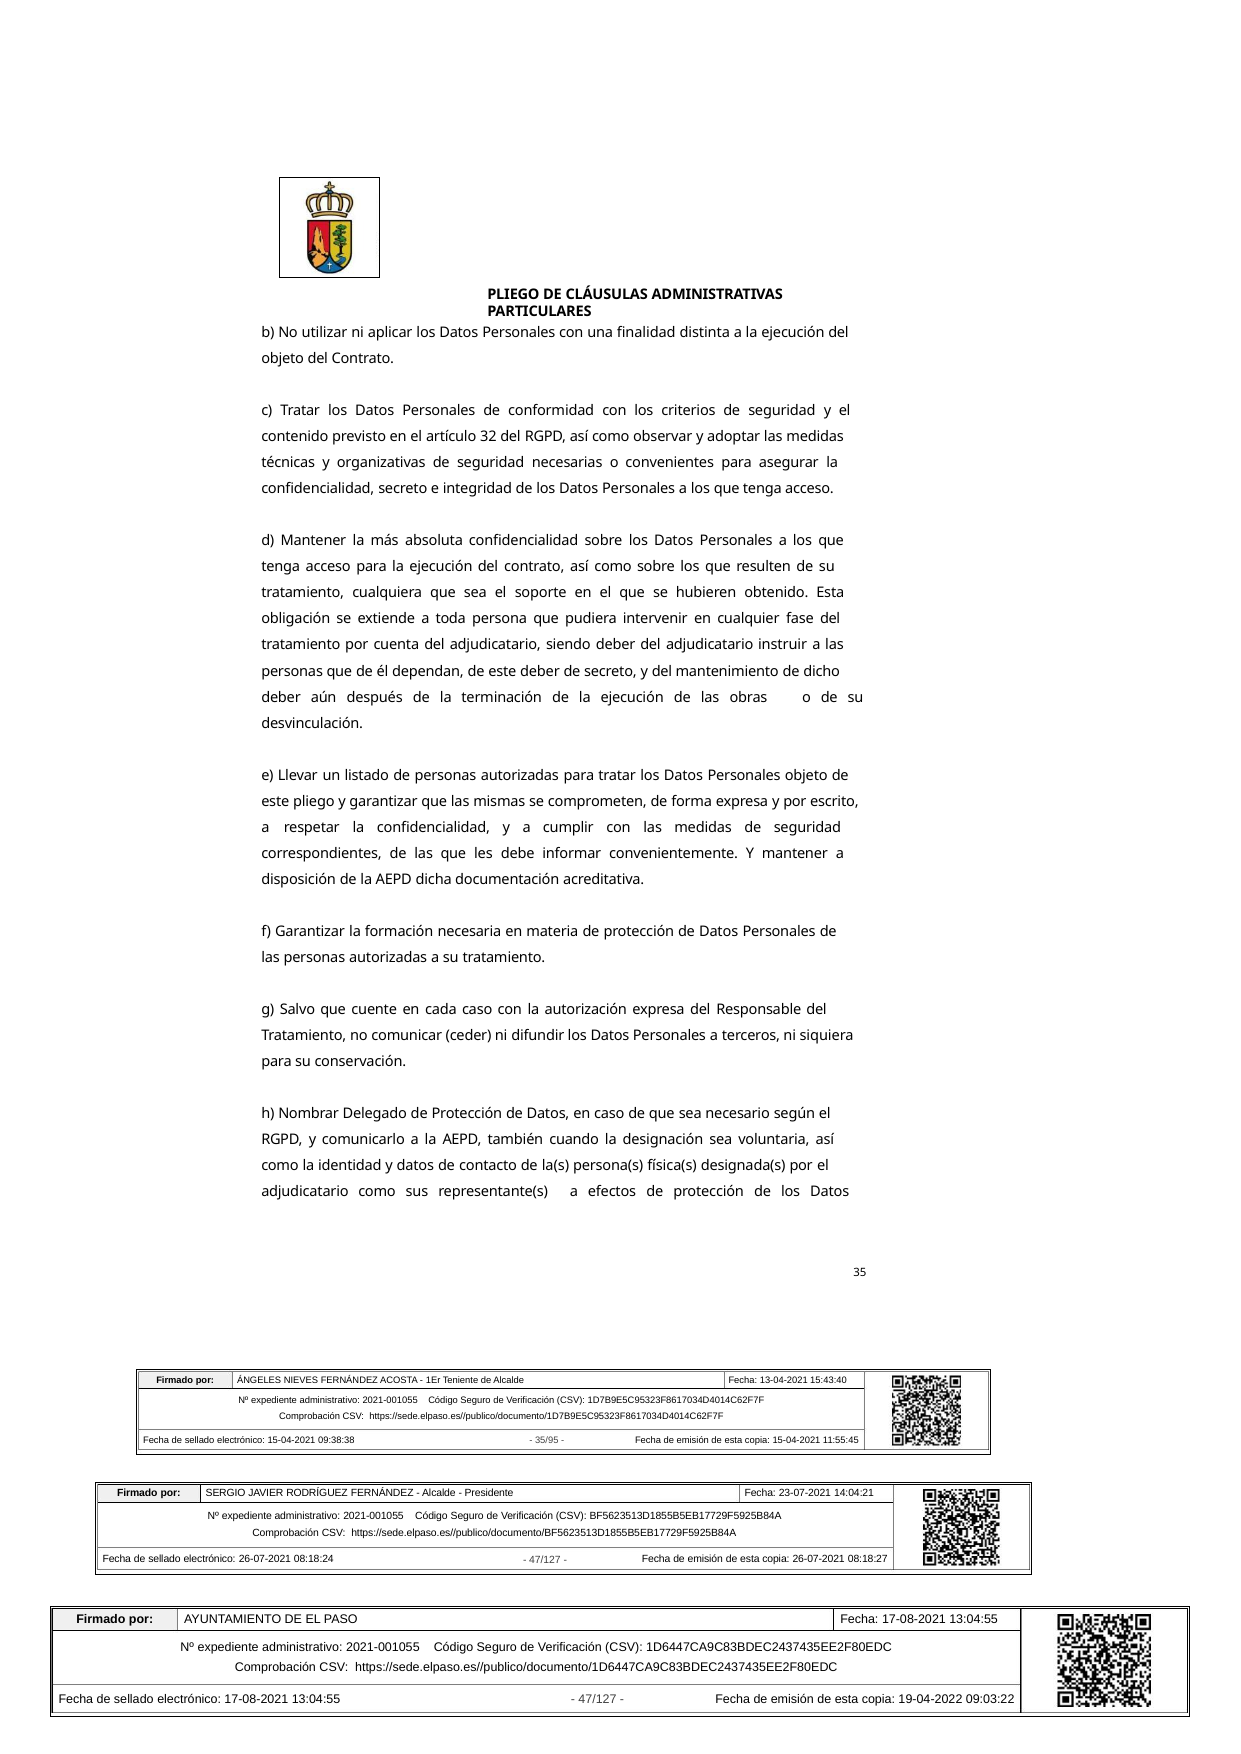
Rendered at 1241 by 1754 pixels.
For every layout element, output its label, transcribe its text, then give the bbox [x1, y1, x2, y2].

picture [51, 1607, 1189, 1716]
text - 47/127 - [523, 1554, 582, 1565]
text disposición de la AEPD dicha documentación acreditativa. [261, 871, 890, 888]
text Fecha de sellado electrónico: 26-07-2021 08:18:24 [102, 1553, 359, 1565]
picture [137, 1370, 990, 1454]
text a [261, 819, 283, 836]
text Fecha de emisión de esta copia: 15-04-2021 11:55:45 [635, 1435, 884, 1445]
text contenido previsto en el artículo 32 del RGPD, así como observar y adoptar las medidas [261, 428, 890, 444]
text f) Garantizar la formación necesaria en materia de protección de Datos Personales de [261, 923, 889, 940]
text como la identidad y datos de contacto de la(s) persona(s) física(s) designada(s) por el [261, 1157, 890, 1174]
text d) Mantener la más absoluta confidencialidad sobre los Datos Personales a los que [261, 532, 890, 548]
text ÁNGELES NIEVES FERNÁNDEZ ACOSTA - 1Er Teniente de Alcalde [237, 1375, 552, 1385]
text Tratamiento, no comunicar (ceder) ni difundir los Datos Personales a terceros, ni siquiera [261, 1027, 890, 1044]
text técnicas y organizativas de seguridad necesarias o convenientes para asegurar la [261, 454, 890, 471]
text AYUNTAMIENTO DE EL PASO [184, 1612, 386, 1626]
text Firmado por: [117, 1488, 196, 1499]
text objeto del Contrato. [261, 350, 890, 367]
text Fecha de emisión de esta copia: 26-07-2021 08:18:27 [642, 1553, 912, 1565]
text - 47/127 - [571, 1693, 643, 1707]
text Nº expediente administrativo: 2021-001055 Código Seguro de Verificación (CSV): 1D7B9E5C95323F8617034D4014C62F7F [238, 1396, 788, 1406]
text las personas autorizadas a su tratamiento. [261, 949, 889, 966]
text deber aún después de la terminación de la ejecución de las obras [261, 689, 802, 706]
text RGPD, y comunicarlo a la AEPD, también cuando la designación sea voluntaria, así [261, 1131, 890, 1148]
text 35 [853, 1266, 883, 1279]
text - 35/95 - [529, 1435, 578, 1446]
text para su conservación. [261, 1053, 890, 1070]
text correspondientes, de las que les debe informar convenientemente. Y mantener a [261, 845, 890, 862]
text Fecha: 17-08-2021 13:04:55 [840, 1612, 1021, 1626]
text o de su [802, 689, 887, 706]
text adjudicatario como sus representante(s) [261, 1183, 569, 1200]
text respetar la confidencialidad, y a cumplir con las medidas de seguridad [283, 819, 890, 836]
text tratamiento, cualquiera que sea el soporte en el que se hubieren obtenido. Esta [261, 584, 890, 601]
text tenga acceso para la ejecución del contrato, así como sobre los que resulten de su [261, 558, 890, 575]
text b) No utilizar ni aplicar los Datos Personales con una finalidad distinta a la ejecución del [261, 324, 890, 341]
text Comprobación CSV: https://sede.elpaso.es//publico/documento/1D7B9E5C95323F8617034D4014C62F7F [279, 1411, 788, 1421]
text confidencialidad, secreto e integridad de los Datos Personales a los que tenga acceso. [261, 480, 890, 497]
text e) Llevar un listado de personas autorizadas para tratar los Datos Personales objeto de [261, 767, 890, 783]
text g) Salvo que cuente en cada caso con la autorización expresa del Responsable del [261, 1001, 890, 1018]
text obligación se extiende a toda persona que pudiera intervenir en cualquier fase del [261, 610, 890, 627]
text Fecha: 23-07-2021 14:04:21 [744, 1488, 893, 1499]
text Nº expediente administrativo: 2021-001055 Código Seguro de Verificación (CSV): 1D6447CA9C83BDEC2437435EE2F80EDC [180, 1640, 918, 1654]
text Fecha: 13-04-2021 15:43:40 [728, 1375, 864, 1385]
text tratamiento por cuenta del adjudicatario, siendo deber del adjudicatario instruir a las [261, 636, 890, 653]
text Fecha de sellado electrónico: 15-04-2021 09:38:38 [143, 1435, 379, 1445]
text Comprobación CSV: https://sede.elpaso.es//publico/documento/BF5623513D1855B5EB17729F5925B84A [252, 1527, 807, 1539]
text Firmado por: [76, 1612, 172, 1626]
text Fecha de emisión de esta copia: 19-04-2022 09:03:22 [715, 1692, 1039, 1706]
text h) Nombrar Delegado de Protección de Datos, en caso de que sea necesario según el [261, 1105, 890, 1122]
text este pliego y garantizar que las mismas se comprometen, de forma expresa y por escrito, [261, 793, 890, 809]
text Nº expediente administrativo: 2021-001055 Código Seguro de Verificación (CSV): BF5623513D1855B5EB17729F5925B84A [207, 1510, 807, 1522]
picture [280, 178, 379, 277]
picture [96, 1483, 1031, 1574]
text Fecha de sellado electrónico: 17-08-2021 13:04:55 [58, 1692, 365, 1706]
text c) Tratar los Datos Personales de conformidad con los criterios de seguridad y el [261, 401, 890, 418]
text Firmado por: [156, 1375, 228, 1385]
text desvinculación. [261, 715, 817, 732]
text SERGIO JAVIER RODRÍGUEZ FERNÁNDEZ - Alcalde - Presidente [205, 1488, 540, 1499]
text Comprobación CSV: https://sede.elpaso.es//publico/documento/1D6447CA9C83BDEC2437435EE2F80EDC [234, 1661, 918, 1674]
text PLIEGO DE CLÁUSULAS ADMINISTRATIVAS PARTICULARES [487, 286, 890, 320]
text a efectos de protección de los Datos [569, 1183, 890, 1200]
text personas que de él dependan, de este deber de secreto, y del mantenimiento de dicho [261, 662, 890, 679]
